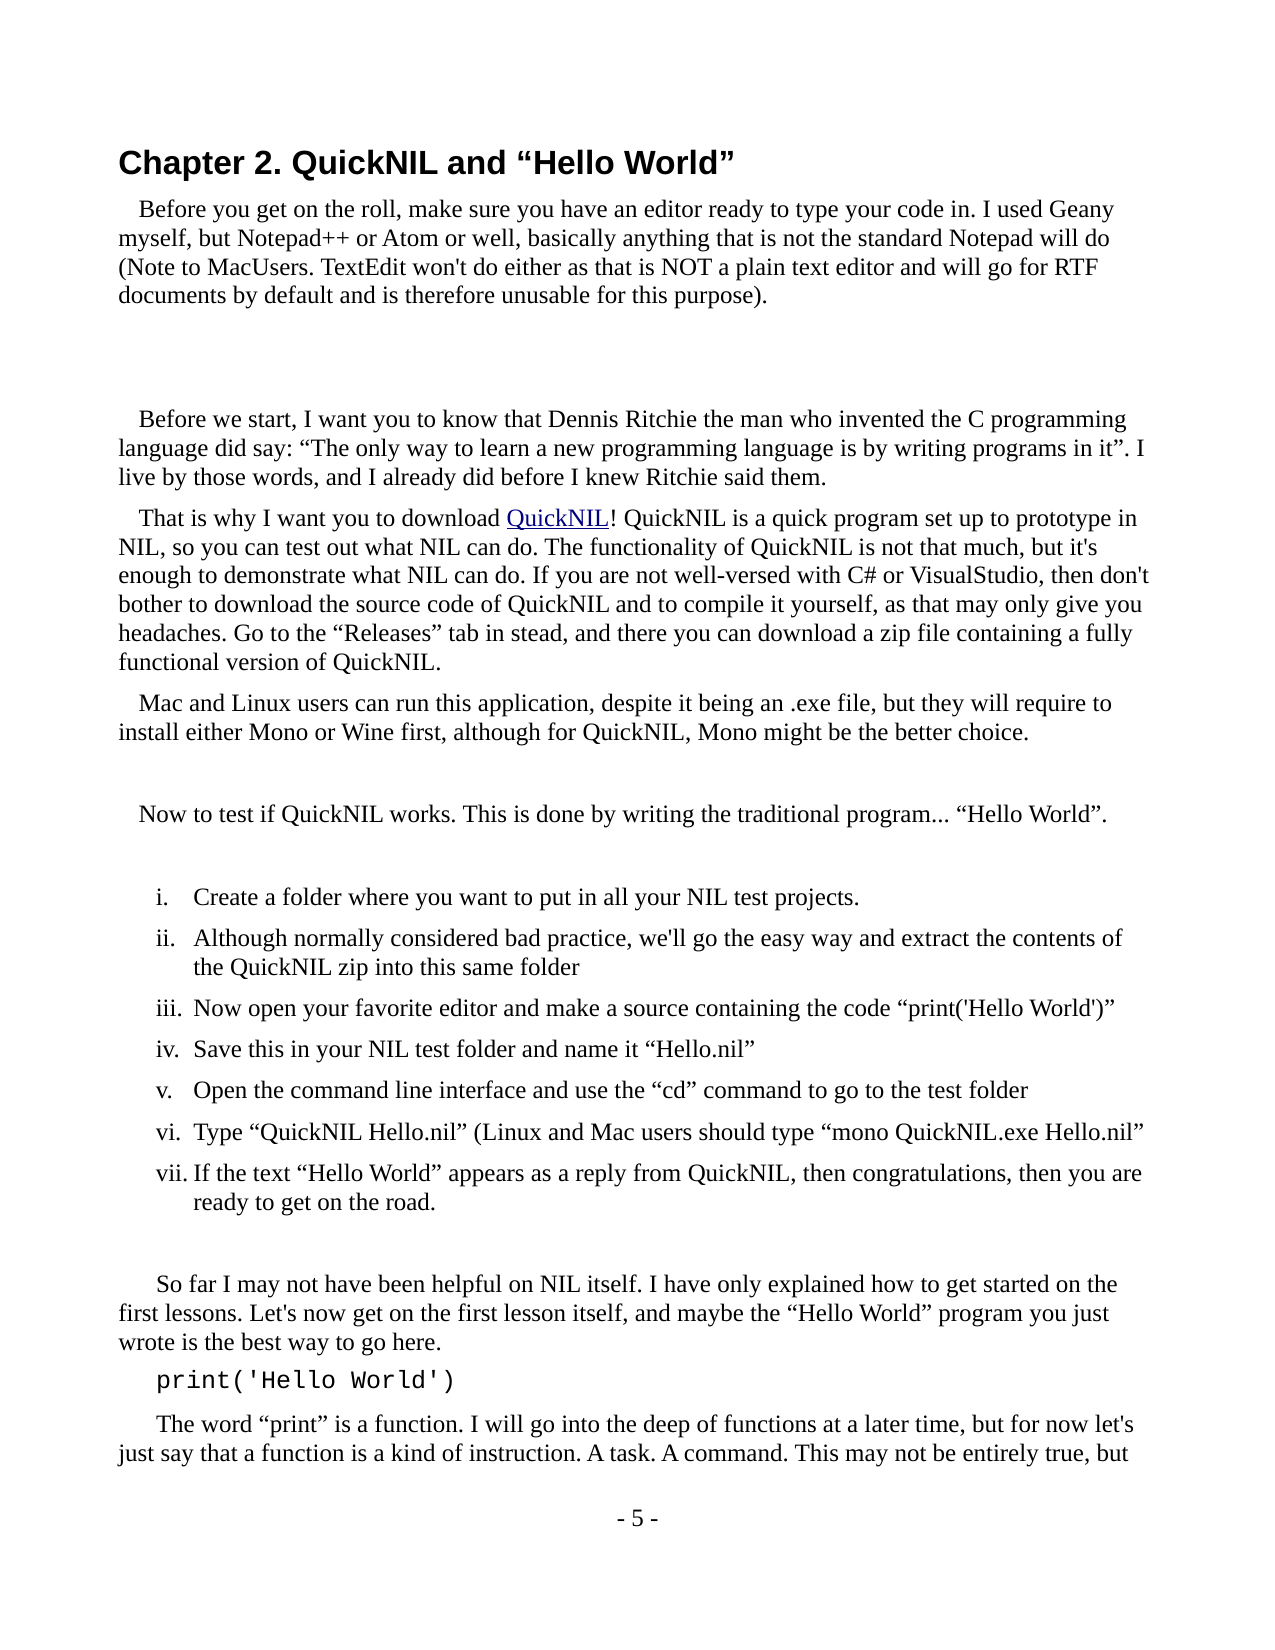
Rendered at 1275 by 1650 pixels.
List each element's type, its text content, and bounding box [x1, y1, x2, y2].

text Before you get on the roll, make sure you have an editor ready to type your code in. I used Geany myself, but Notepad++ or Atom or well, basically anything that is not the standard Notepad will do (Note to MacUsers. TextEdit won't do either as that is NOT a plain text editor and will go for RTF documents by default and is therefore unusable for this purpose). [118, 194, 1157, 309]
list If the text “Hello World” appears as a reply from QuickNIL, then congratulations, then you are ready to get on the road. [156, 1158, 1157, 1216]
text So far I may not have been helpful on NIL itself. I have only explained how to get started on the first lessons. Let's now get on the first lesson itself, and maybe the “Hello World” program you just wrote is the best way to go here. [118, 1269, 1157, 1356]
list Create a folder where you want to put in all your NIL test projects. [156, 882, 1157, 911]
list Although normally considered bad practice, we'll go the easy way and extract the contents of the QuickNIL zip into this same folder [156, 923, 1157, 981]
list Open the command line interface and use the “cd” command to go to the test folder [156, 1076, 1157, 1104]
text Mac and Linux users can run this application, despite it being an .exe file, but they will require to install either Mono or Wine first, although for QuickNIL, Mono might be the better choice. [118, 688, 1157, 746]
text Before we start, I want you to know that Dennis Ritchie the man who invented the C programming language did say: “The only way to learn a new programming language is by writing programs in it”. I live by those words, and I already did before I knew Ritchie said them. [118, 404, 1157, 491]
text The word “print” is a function. I will go into the deep of functions at a later time, but for now let's just say that a function is a kind of instruction. A task. A command. This may not be entirely true, but [118, 1409, 1157, 1466]
list Type “QuickNIL Hello.nil” (Linux and Mac users should type “mono QuickNIL.exe Hello.nil” [156, 1117, 1157, 1146]
text Now to test if QuickNIL works. This is done by writing the traditional program... “Hello World”. [118, 799, 1157, 828]
text print('Hello World') [118, 1368, 1157, 1396]
subtitle Chapter 2. QuickNIL and “Hello World” [118, 143, 1157, 182]
text That is why I want you to download QuickNIL! QuickNIL is a quick program set up to prototype in NIL, so you can test out what NIL can do. The functionality of QuickNIL is not that much, but it's enough to demonstrate what NIL can do. If you are not well-versed with C# or VisualStudio, then don't bother to download the source code of QuickNIL and to compile it yourself, as that may only give you headaches. Go to the “Releases” tab in stead, and there you can download a zip file containing a fully functional version of QuickNIL. [118, 503, 1157, 676]
list Save this in your NIL test folder and name it “Hello.nil” [156, 1034, 1157, 1063]
list Now open your favorite editor and make a source containing the code “print('Hello World')” [156, 993, 1157, 1022]
